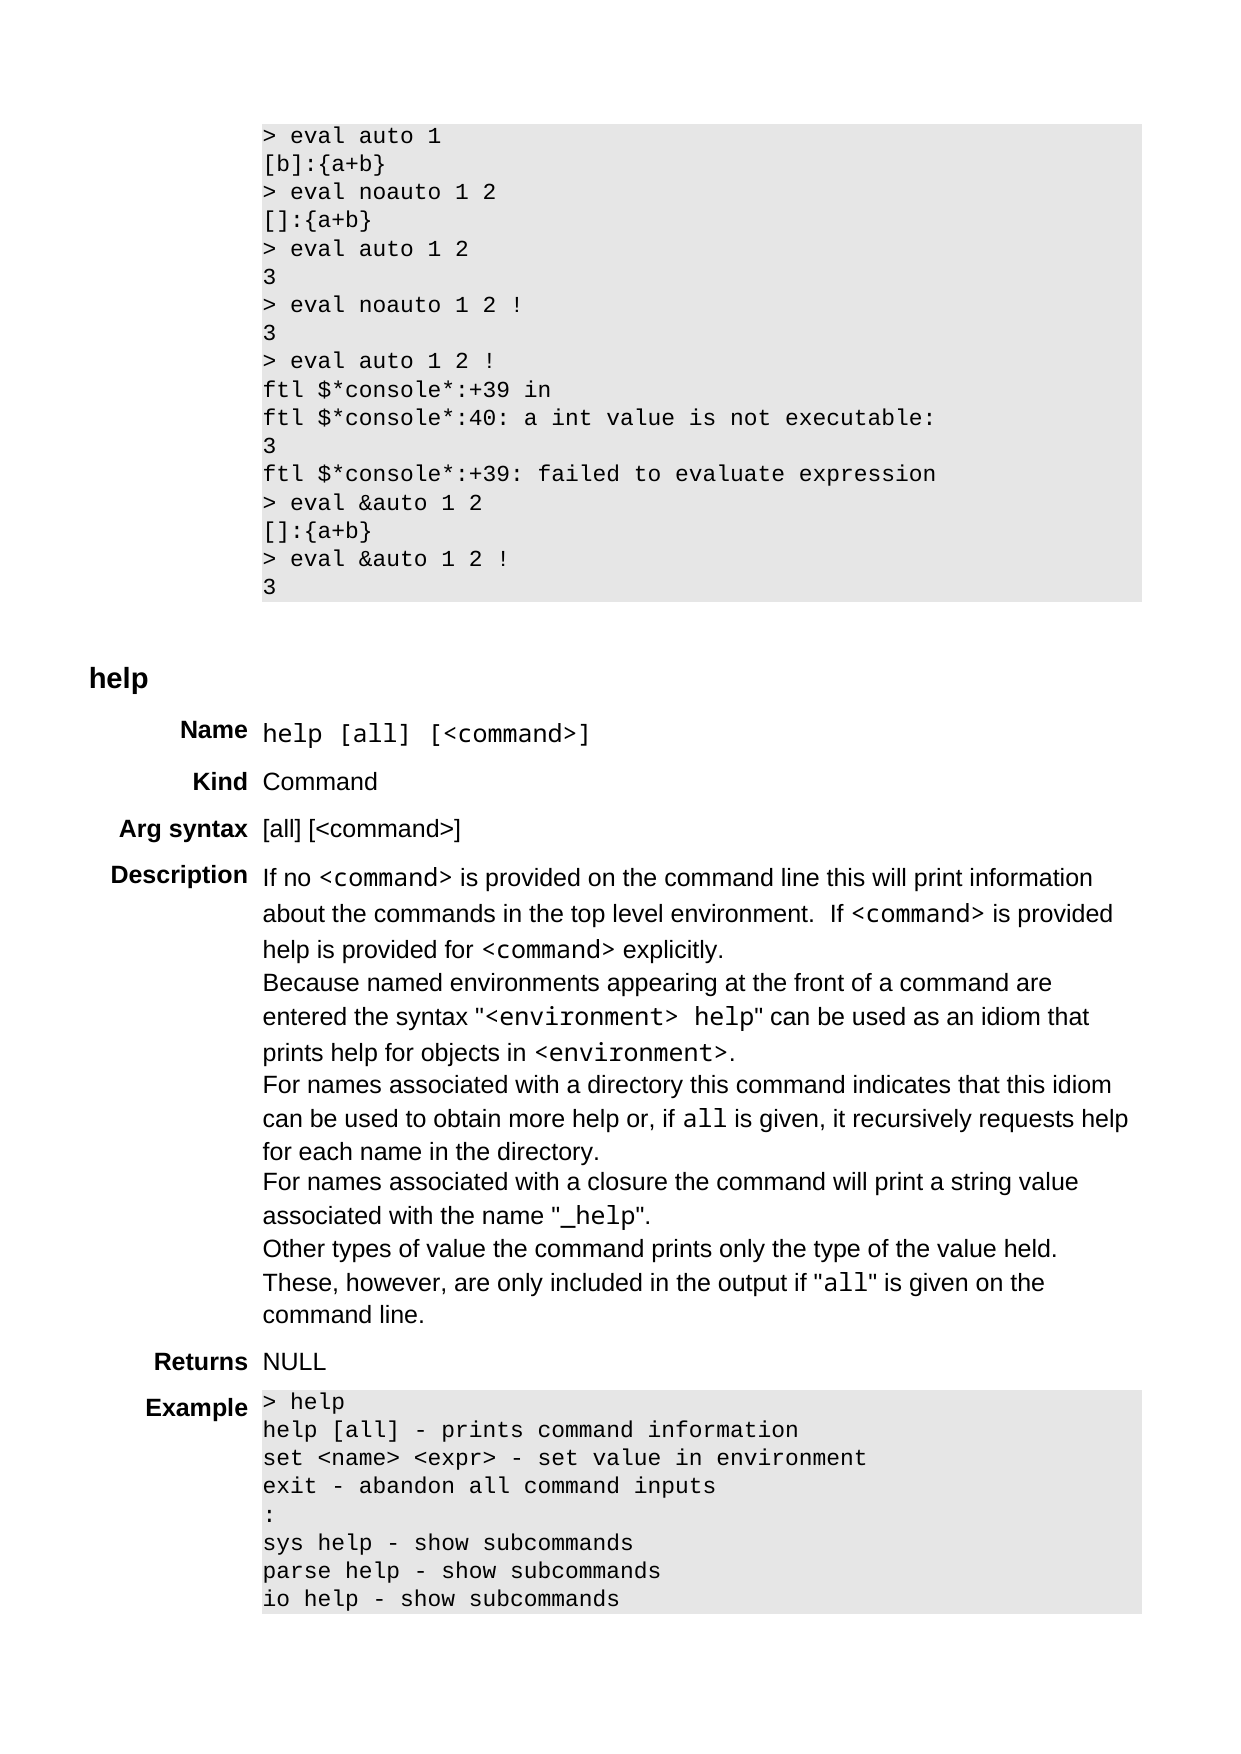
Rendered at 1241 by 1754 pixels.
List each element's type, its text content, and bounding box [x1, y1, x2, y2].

table_cell > eval auto 1 [b]:{a+b} > eval noauto 1 2 []:{a+b} > eval auto 1 2 3 > eval noauto 1 2 ! 3 > eval auto 1 2 ! ftl $*console*:+39 in ftl $*console*:40: a int value is not executable: 3 ftl $*console*:+39: failed to evaluate expression > eval &auto 1 2 []:{a+b} > eval &auto 1 2 ! 3 [260, 118, 1145, 613]
table_header Name [89, 707, 259, 758]
table_cell NULL [260, 1338, 1145, 1384]
table_cell > help help [all] - prints command information set <name> <expr> - set value in environment exit - abandon all command inputs : sys help - show subcommands parse help - show subcommands io help - show subcommands [260, 1384, 1145, 1625]
table_cell Kind [89, 758, 259, 805]
subtitle help [88, 661, 1145, 694]
table_header help [all] [<command>] [260, 707, 1145, 758]
table_cell Returns [89, 1338, 259, 1384]
table_cell Arg syntax [89, 805, 259, 851]
table_cell [89, 118, 259, 613]
table_cell Command [260, 758, 1145, 805]
table_cell [all] [<command>] [260, 805, 1145, 851]
table_cell Example [89, 1384, 259, 1625]
table_cell Description [89, 851, 259, 1338]
table_cell If no <command> is provided on the command line this will print information about the commands in the top level environment. If <command> is provided help is provided for <command> explicitly. Because named environments appearing at the front of a command are entered the syntax "<environment> help" can be used as an idiom that prints help for objects in <environment>. For names associated with a directory this command indicates that this idiom can be used to obtain more help or, if all is given, it recursively requests help for each name in the directory. For names associated with a closure the command will print a string value associated with the name "_help". Other types of value the command prints only the type of the value held. These, however, are only included in the output if "all" is given on the command line. [260, 851, 1145, 1338]
